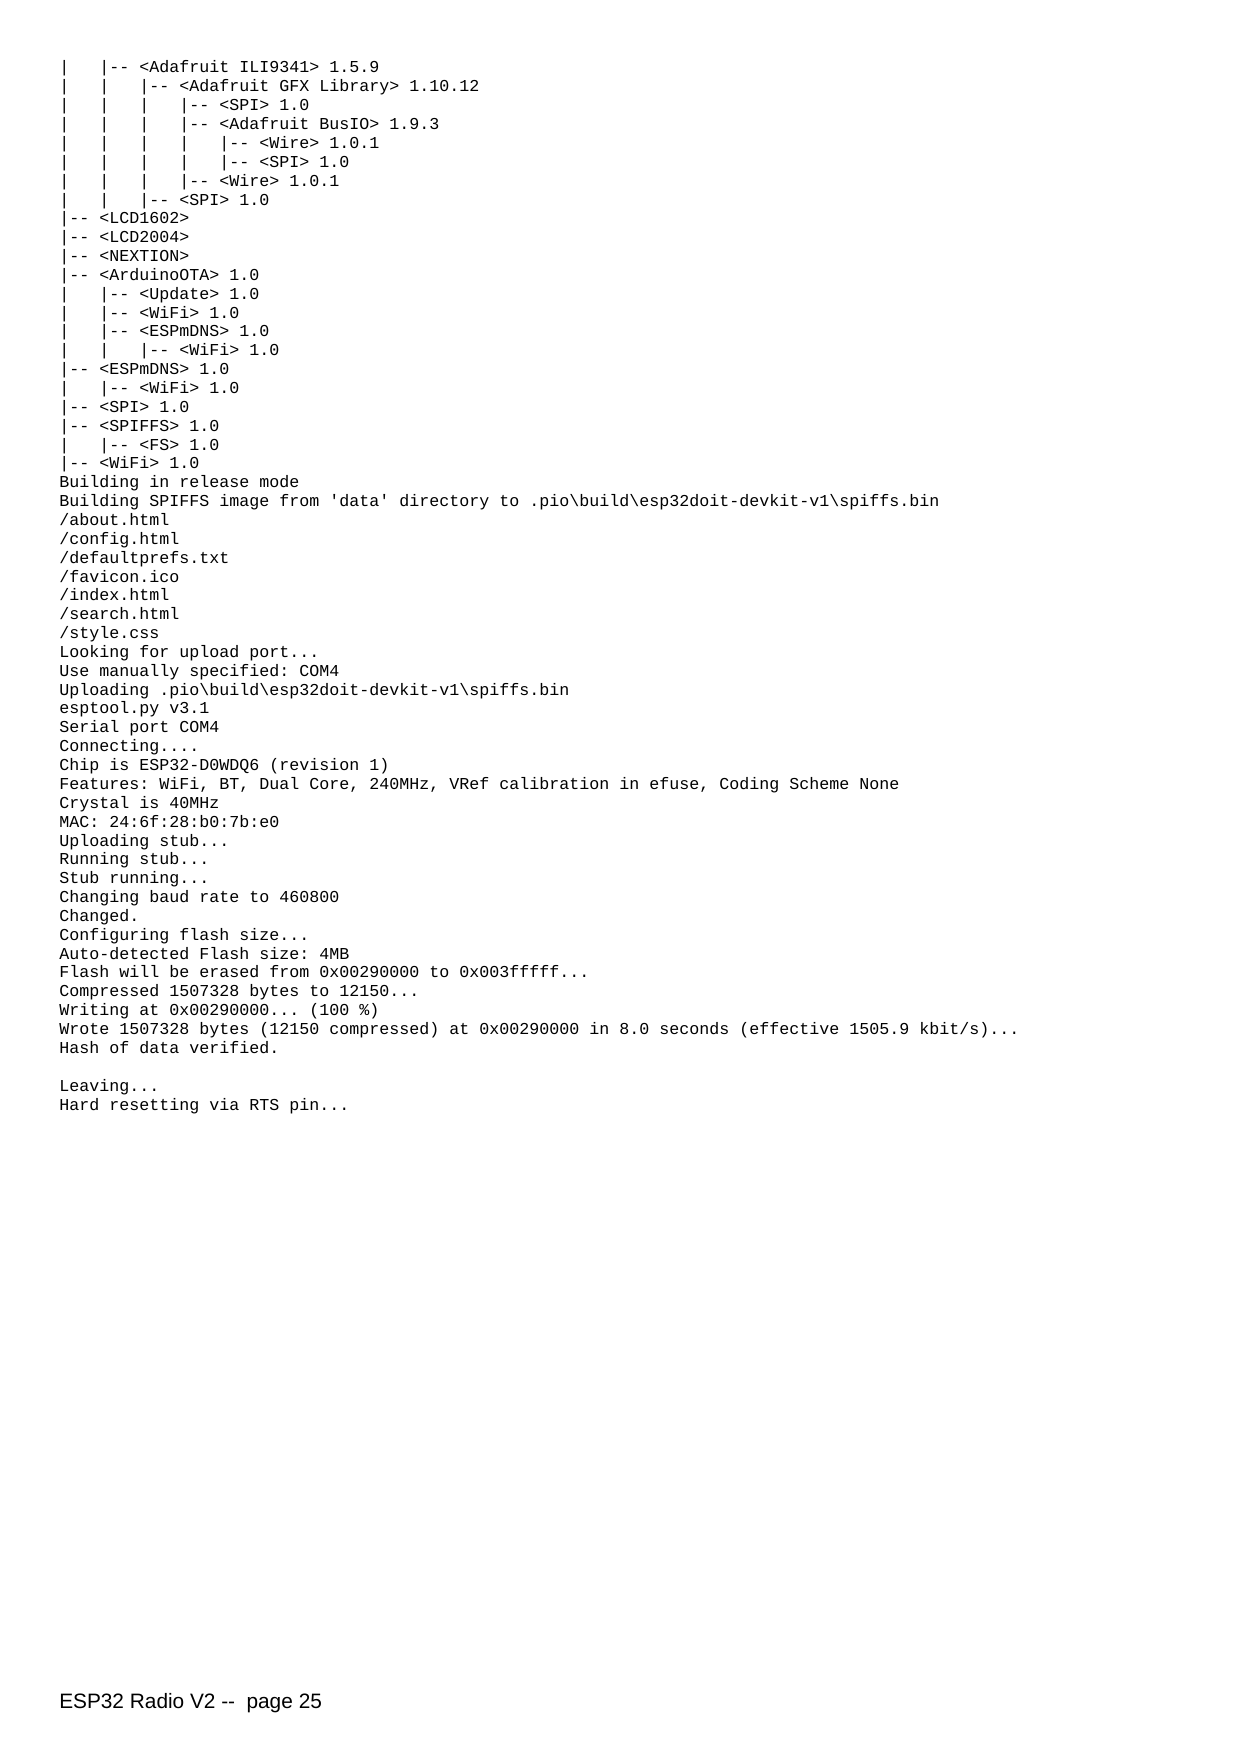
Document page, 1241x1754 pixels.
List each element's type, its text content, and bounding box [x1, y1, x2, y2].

text Configuring flash size... [59, 926, 1181, 945]
text Stub running... [59, 870, 1181, 889]
text Use manually specified: COM4 [59, 662, 1181, 681]
text | |-- <WiFi> 1.0 [59, 379, 1181, 398]
text /style.css [59, 625, 1181, 643]
text | |-- <ESPmDNS> 1.0 [59, 323, 1181, 342]
text Hard resetting via RTS pin... [59, 1096, 1181, 1115]
text /config.html [59, 530, 1181, 549]
text | | | | |-- <Wire> 1.0.1 [59, 134, 1181, 153]
text |-- <SPIFFS> 1.0 [59, 417, 1181, 436]
text | |-- <Update> 1.0 [59, 285, 1181, 304]
text Auto-detected Flash size: 4MB [59, 945, 1181, 964]
text /about.html [59, 512, 1181, 530]
text | | | |-- <Adafruit BusIO> 1.9.3 [59, 116, 1181, 134]
text | | |-- <SPI> 1.0 [59, 191, 1181, 210]
text MAC: 24:6f:28:b0:7b:e0 [59, 813, 1181, 832]
text /index.html [59, 587, 1181, 606]
text |-- <SPI> 1.0 [59, 398, 1181, 417]
text esptool.py v3.1 [59, 700, 1181, 719]
text Crystal is 40MHz [59, 794, 1181, 813]
text | | | |-- <SPI> 1.0 [59, 97, 1181, 116]
text /defaultprefs.txt [59, 549, 1181, 568]
text /search.html [59, 606, 1181, 625]
text | |-- <Adafruit ILI9341> 1.5.9 [59, 59, 1181, 78]
text Building in release mode [59, 474, 1181, 493]
text |-- <WiFi> 1.0 [59, 455, 1181, 474]
text |-- <ESPmDNS> 1.0 [59, 361, 1181, 379]
text Changed. [59, 907, 1181, 926]
text /favicon.ico [59, 568, 1181, 587]
text Serial port COM4 [59, 719, 1181, 738]
text | | | |-- <Wire> 1.0.1 [59, 172, 1181, 191]
text Looking for upload port... [59, 643, 1181, 662]
text |-- <NEXTION> [59, 248, 1181, 266]
text |-- <LCD2004> [59, 229, 1181, 248]
text Wrote 1507328 bytes (12150 compressed) at 0x00290000 in 8.0 seconds (effective 1505.9 kbit/s)... [59, 1021, 1181, 1039]
text | | |-- <WiFi> 1.0 [59, 342, 1181, 361]
text Compressed 1507328 bytes to 12150... [59, 983, 1181, 1002]
text | |-- <FS> 1.0 [59, 436, 1181, 455]
text Leaving... [59, 1077, 1181, 1096]
text Building SPIFFS image from 'data' directory to .pio\build\esp32doit-devkit-v1\spiffs.bin [59, 493, 1181, 512]
text Writing at 0x00290000... (100 %) [59, 1002, 1181, 1021]
text |-- <ArduinoOTA> 1.0 [59, 266, 1181, 285]
text | | |-- <Adafruit GFX Library> 1.10.12 [59, 78, 1181, 97]
text Uploading .pio\build\esp32doit-devkit-v1\spiffs.bin [59, 681, 1181, 700]
text Features: WiFi, BT, Dual Core, 240MHz, VRef calibration in efuse, Coding Scheme None [59, 776, 1181, 794]
text Connecting.... [59, 738, 1181, 757]
text Running stub... [59, 851, 1181, 870]
text | |-- <WiFi> 1.0 [59, 304, 1181, 323]
text Flash will be erased from 0x00290000 to 0x003fffff... [59, 964, 1181, 983]
text | | | | |-- <SPI> 1.0 [59, 153, 1181, 172]
text |-- <LCD1602> [59, 210, 1181, 229]
text Uploading stub... [59, 832, 1181, 851]
text Changing baud rate to 460800 [59, 889, 1181, 907]
text Chip is ESP32-D0WDQ6 (revision 1) [59, 757, 1181, 776]
text Hash of data verified. [59, 1039, 1181, 1058]
